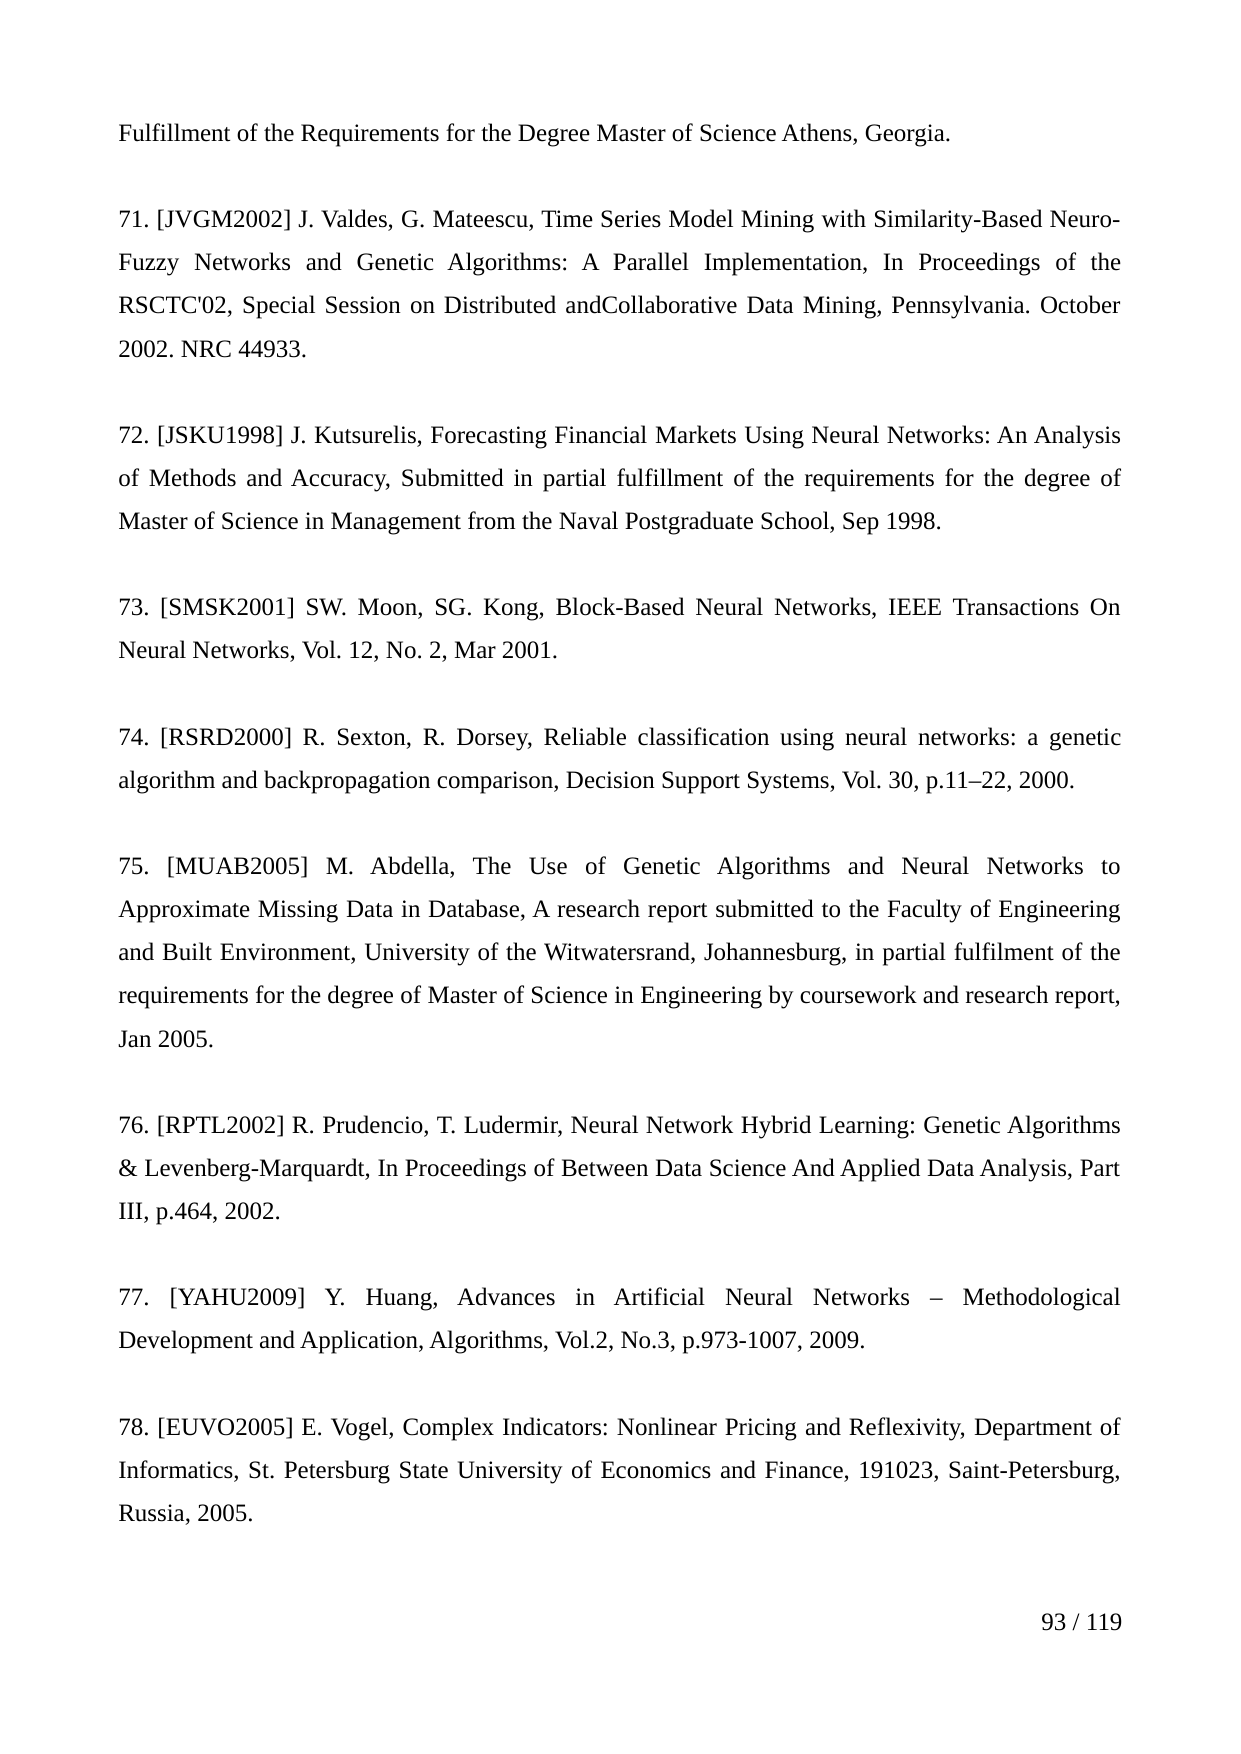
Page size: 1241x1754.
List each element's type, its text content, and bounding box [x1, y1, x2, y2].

text 77. [YAHU2009] Y. Huang, Advances in Artificial Neural Networks – Methodological Development and Application, Algorithms, Vol.2, No.3, p.973-1007, 2009. [118, 1282, 1122, 1354]
text 72. [JSKU1998] J. Kutsurelis, Forecasting Financial Markets Using Neural Networks: An Analysis of Methods and Accuracy, Submitted in partial fulfillment of the requirements for the degree of Master of Science in Management from the Naval Postgraduate School, Sep 1998. [118, 420, 1122, 535]
text 78. [EUVO2005] E. Vogel, Complex Indicators: Nonlinear Pricing and Reflexivity, Department of Informatics, St. Petersburg State University of Economics and Finance, 191023, Saint-Petersburg, Russia, 2005. [118, 1412, 1122, 1527]
text 71. [JVGM2002] J. Valdes, G. Mateescu, Time Series Model Mining with Similarity-Based Neuro-Fuzzy Networks and Genetic Algorithms: A Parallel Implementation, In Proceedings of the RSCTC'02, Special Session on Distributed andCollaborative Data Mining, Pennsylvania. October 2002. NRC 44933. [118, 204, 1122, 362]
text 73. [SMSK2001] SW. Moon, SG. Kong, Block-Based Neural Networks, IEEE Transactions On Neural Networks, Vol. 12, No. 2, Mar 2001. [118, 592, 1122, 664]
text 76. [RPTL2002] R. Prudencio, T. Ludermir, Neural Network Hybrid Learning: Genetic Algorithms & Levenberg-Marquardt, In Proceedings of Between Data Science And Applied Data Analysis, Part III, p.464, 2002. [118, 1110, 1122, 1225]
text 74. [RSRD2000] R. Sexton, R. Dorsey, Reliable classification using neural networks: a genetic algorithm and backpropagation comparison, Decision Support Systems, Vol. 30, p.11–22, 2000. [118, 722, 1122, 794]
text Fulfillment of the Requirements for the Degree Master of Science Athens, Georgia. [118, 118, 1122, 147]
text 75. [MUAB2005] M. Abdella, The Use of Genetic Algorithms and Neural Networks to Approximate Missing Data in Database, A research report submitted to the Faculty of Engineering and Built Environment, University of the Witwatersrand, Johannesburg, in partial fulfilment of the requirements for the degree of Master of Science in Engineering by coursework and research report, Jan 2005. [118, 851, 1122, 1052]
